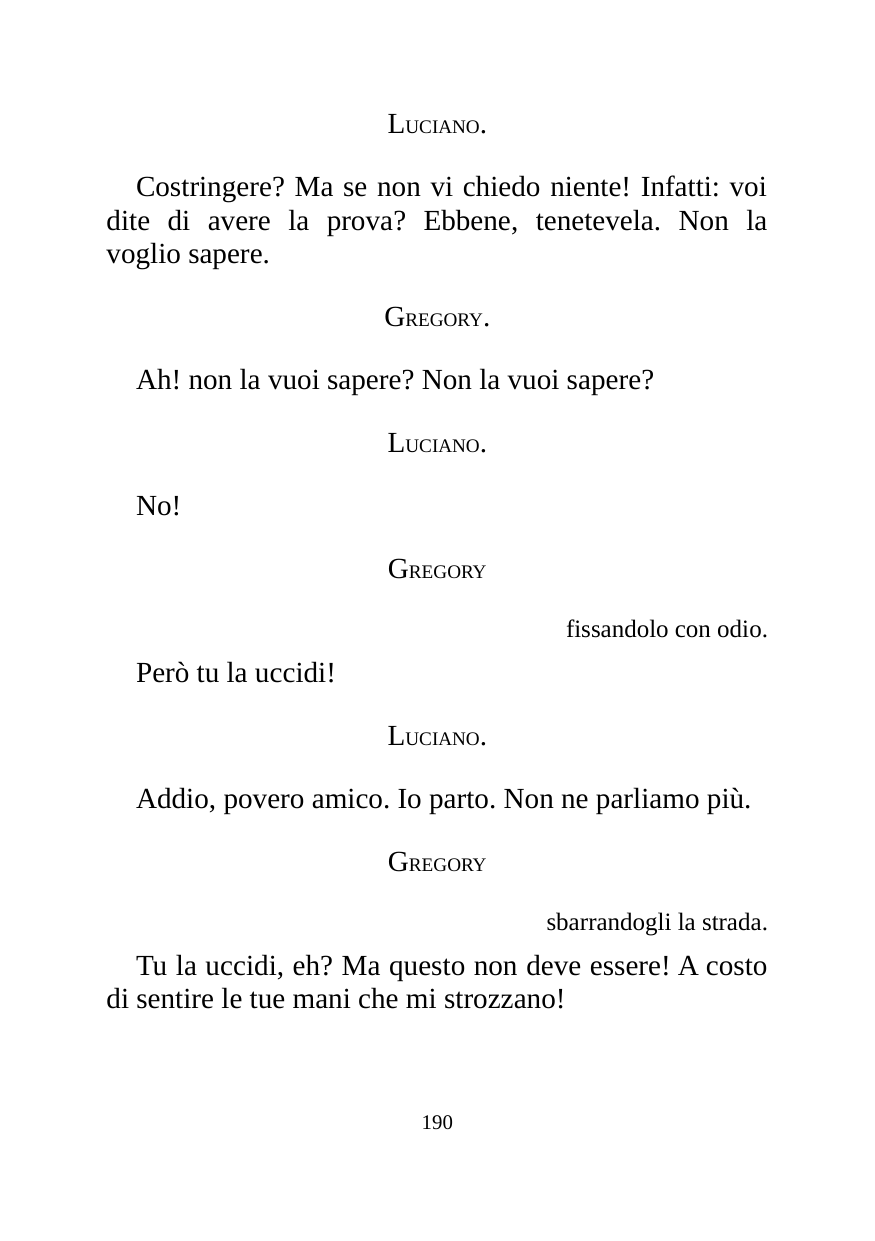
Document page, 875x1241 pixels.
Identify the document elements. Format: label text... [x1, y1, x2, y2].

text Addio, povero amico. Io parto. Non ne parliamo più. [106, 781, 768, 814]
text No! [106, 488, 768, 522]
text Luciano. [106, 425, 768, 459]
text Gregory [106, 551, 768, 585]
text Però tu la uccidi! [106, 655, 768, 688]
text Luciano. [106, 106, 768, 140]
text Luciano. [106, 718, 768, 752]
text sbarrandogli la strada. [431, 907, 768, 936]
text Ah! non la vuoi sapere? Non la vuoi sapere? [106, 362, 768, 396]
text Tu la uccidi, eh? Ma questo non deve essere! A costo di sentire le tue mani che mi strozzano! [106, 948, 768, 1015]
text fissandolo con odio. [431, 614, 768, 643]
text Gregory [106, 844, 768, 878]
text Gregory. [106, 299, 768, 333]
text Costringere? Ma se non vi chiedo niente! Infatti: voi dite di avere la prova? Ebbene, tenetevela. Non la voglio sapere. [106, 169, 768, 270]
